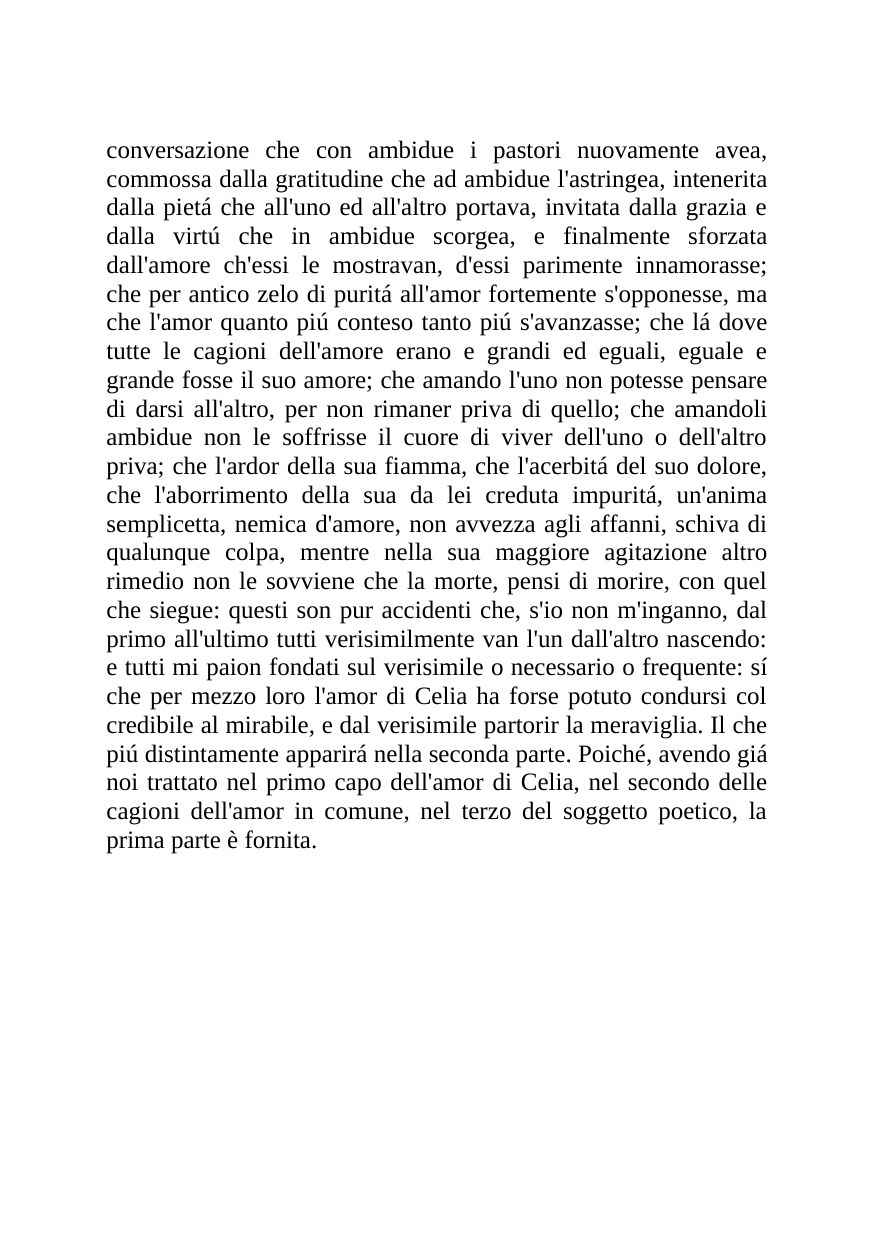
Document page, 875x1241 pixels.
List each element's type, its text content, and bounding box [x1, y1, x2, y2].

text conversazione che con ambidue i pastori nuovamente avea, commossa dalla gratitudine che ad ambidue l'astringea, intenerita dalla pietá che all'uno ed all'altro portava, invitata dalla grazia e dalla virtú che in ambidue scorgea, e finalmente sforzata dall'amore ch'essi le mostravan, d'essi parimente innamorasse; che per antico zelo di puritá all'amor fortemente s'opponesse, ma che l'amor quanto piú conteso tanto piú s'avanzasse; che lá dove tutte le cagioni dell'amore erano e grandi ed eguali, eguale e grande fosse il suo amore; che amando l'uno non potesse pensare di darsi all'altro, per non rimaner priva di quello; che amandoli ambidue non le soffrisse il cuore di viver dell'uno o dell'altro priva; che l'ardor della sua fiamma, che l'acerbitá del suo dolore, che l'aborrimento della sua da lei creduta impuritá, un'anima semplicetta, nemica d'amore, non avvezza agli affanni, schiva di qualunque colpa, mentre nella sua maggiore agitazione altro rimedio non le sovviene che la morte, pensi di morire, con quel che siegue: questi son pur accidenti che, s'io non m'inganno, dal primo all'ultimo tutti verisimilmente van l'un dall'altro nascendo: e tutti mi paion fondati sul verisimile o necessario o frequente: sí che per mezzo loro l'amor di Celia ha forse potuto condursi col credibile al mirabile, e dal verisimile partorir la meraviglia. Il che piú distintamente apparirá nella seconda parte. Poiché, avendo giá noi trattato nel primo capo dell'amor di Celia, nel secondo delle cagioni dell'amor in comune, nel terzo del soggetto poetico, la prima parte è fornita. [106, 135, 768, 854]
